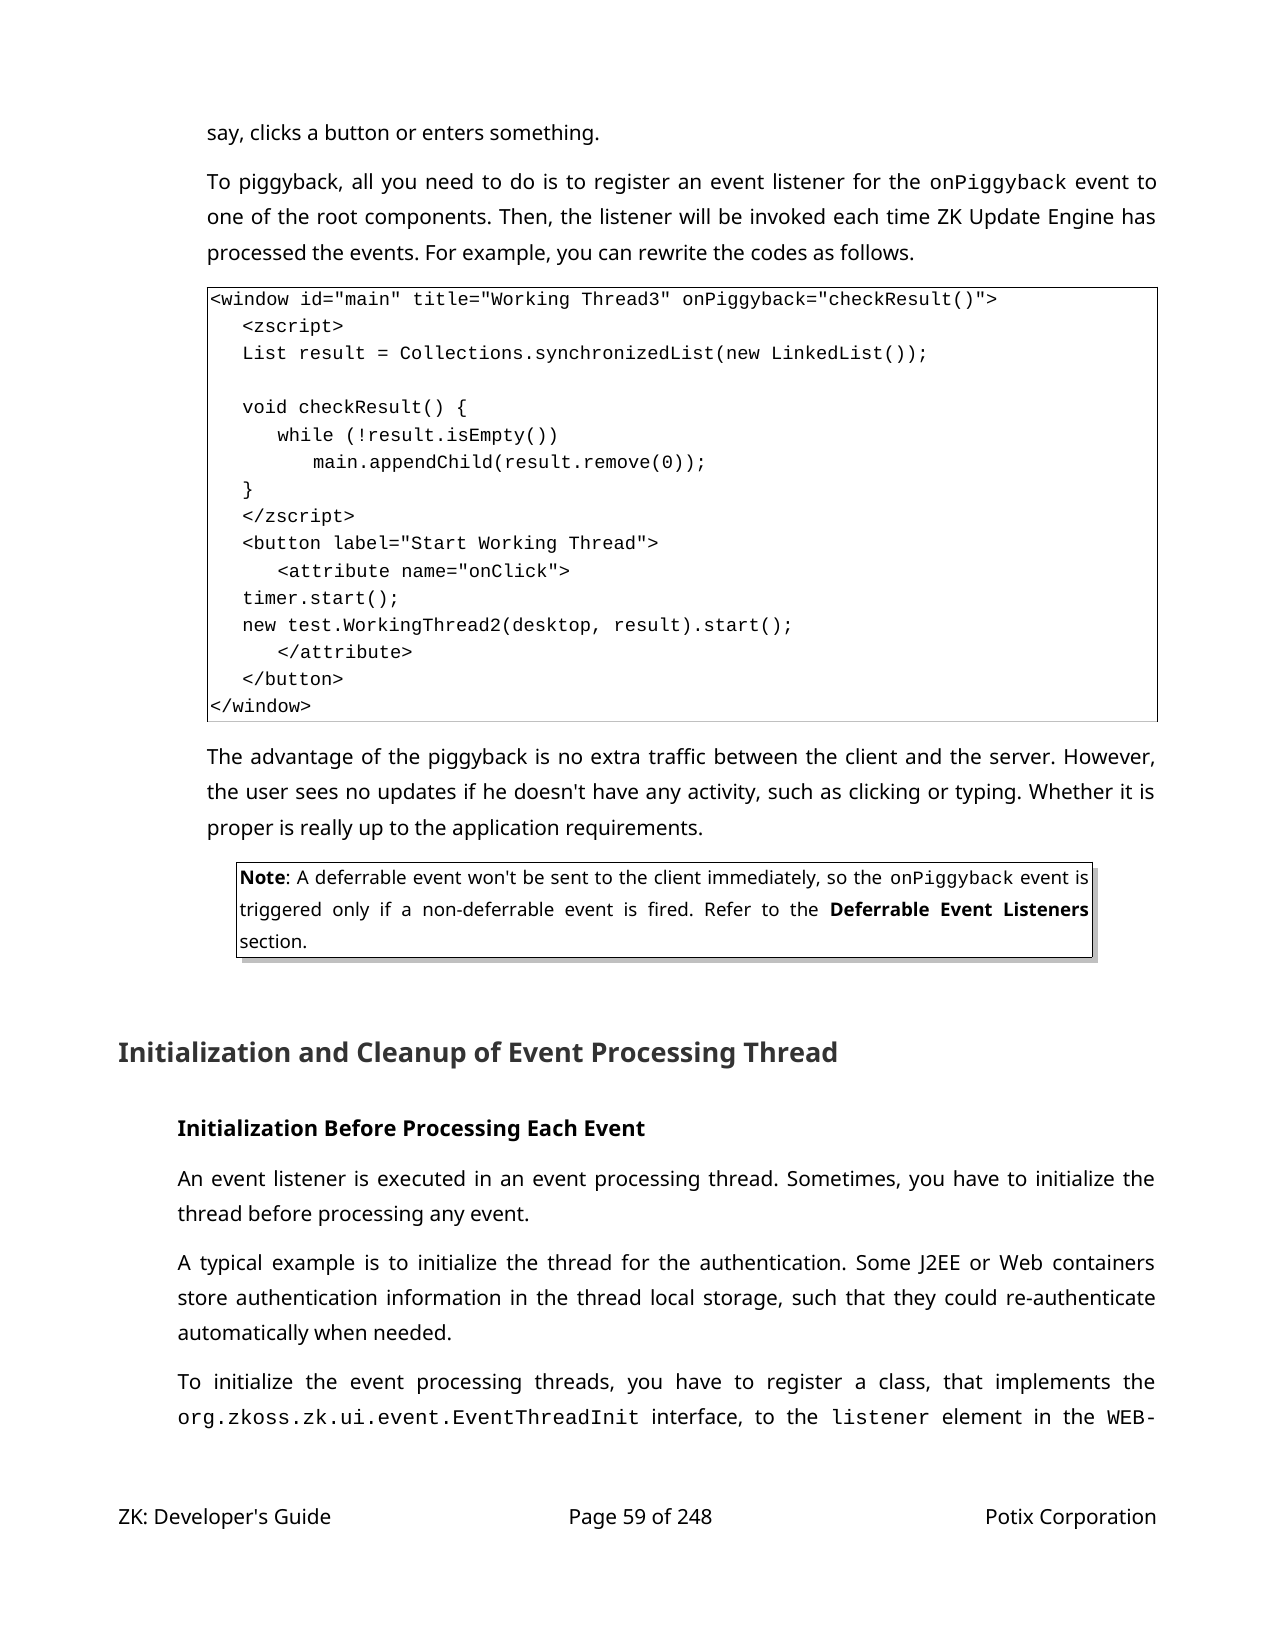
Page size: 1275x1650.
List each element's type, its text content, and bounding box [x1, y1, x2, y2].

text <attribute name="onClick"> [208, 558, 1157, 583]
text </window> [208, 694, 1157, 721]
text An event listener is executed in an event processing thread. Sometimes, you have to initialize the thread before processing any event. [177, 1164, 1157, 1227]
text while (!result.isEmpty()) [208, 422, 1157, 447]
subtitle Initialization and Cleanup of Event Processing Thread [118, 1034, 1157, 1071]
text main.appendChild(result.remove(0)); [208, 450, 1157, 474]
text timer.start(); [208, 586, 1157, 610]
text void checkResult() { [208, 395, 1157, 419]
text Note: A deferrable event won't be sent to the client immediately, so the onPiggyback event is triggered only if a non-deferrable event is fired. Refer to the Deferrable Event Listeners section. [237, 863, 1092, 957]
text <window id="main" title="Working Thread3" onPiggyback="checkResult()"> [208, 288, 1157, 311]
text } [208, 477, 1157, 501]
text The advantage of the piggyback is no extra traffic between the client and the server. However, the user sees no updates if he doesn't have any activity, such as clicking or typing. Whether it is proper is really up to the application requirements. [207, 742, 1157, 841]
text To piggyback, all you need to do is to register an event listener for the onPiggyback event to one of the root components. Then, the listener will be invoked each time ZK Update Engine has processed the events. For example, you can rewrite the codes as follows. [207, 167, 1157, 266]
text </button> [208, 667, 1157, 691]
text <zscript> [208, 314, 1157, 338]
text To initialize the event processing threads, you have to register a class, that implements the org.zkoss.zk.ui.event.EventThreadInit interface, to the listener element in the WEB- [177, 1367, 1157, 1431]
text say, clicks a button or enters something. [207, 118, 1157, 146]
text </attribute> [208, 640, 1157, 664]
text List result = Collections.synchronizedList(new LinkedList()); [208, 341, 1157, 365]
subtitle Initialization Before Processing Each Event [177, 1113, 1157, 1143]
text new test.WorkingThread2(desktop, result).start(); [208, 613, 1157, 637]
text <button label="Start Working Thread"> [208, 531, 1157, 556]
text </zscript> [208, 504, 1157, 528]
text A typical example is to initialize the thread for the authentication. Some J2EE or Web containers store authentication information in the thread local storage, such that they could re-authenticate automatically when needed. [177, 1248, 1157, 1346]
